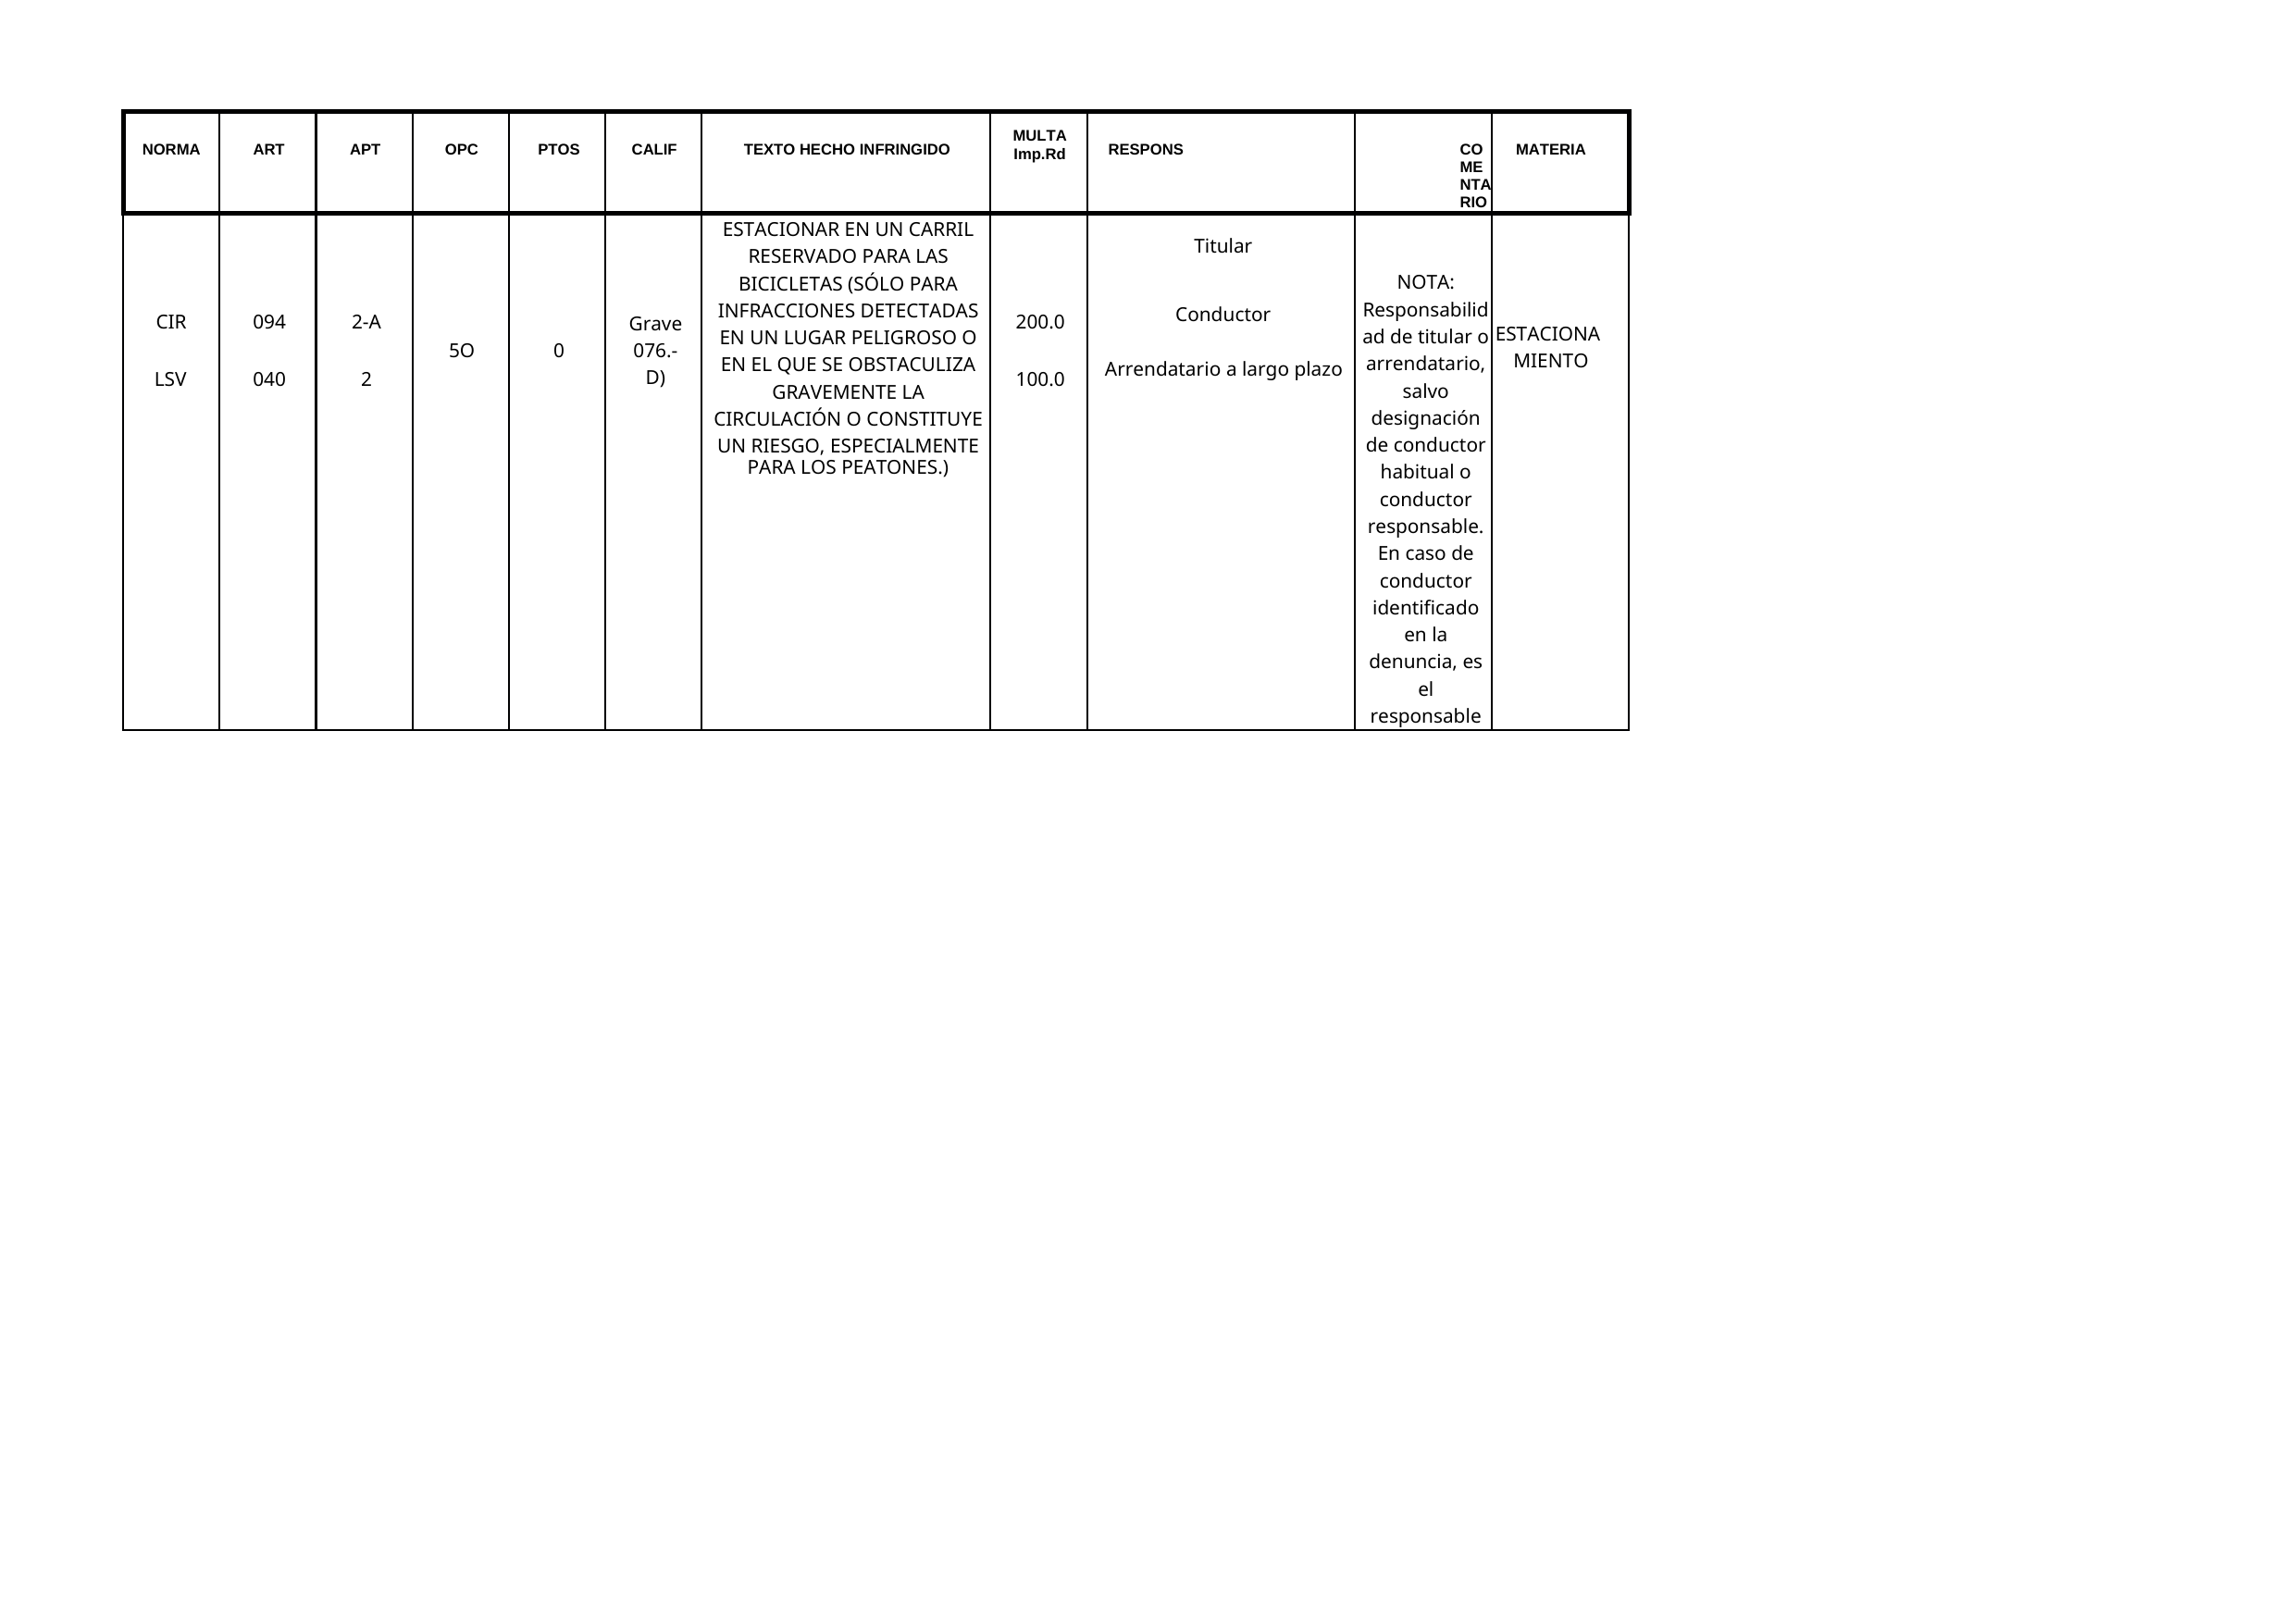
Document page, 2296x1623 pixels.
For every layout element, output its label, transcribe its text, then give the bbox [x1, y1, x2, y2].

table_cell ESTACIONA MIENTO [1493, 216, 1628, 728]
table_cell ESTACIONAR EN UN CARRIL RESERVADO PARA LAS BICICLETAS (SÓLO PARA INFRACCIONES DETECTADAS EN UN LUGAR PELIGROSO O EN EL QUE SE OBSTACULIZA GRAVEMENTE LA CIRCULACIÓN O CONSTITUYE UN RIESGO, ESPECIALMENTE PARA LOS PEATONES.) [702, 216, 989, 728]
table_header NORMA [126, 114, 218, 211]
table_header OPC [414, 114, 508, 211]
table_cell NOTA: Responsabilidad de titular o arrendatario, salvo designación de conductor habitual o conductor responsable. En caso de conductor identificado en la denuncia, es el responsable [1356, 216, 1491, 728]
table_header PTOS [510, 114, 604, 211]
table_header TEXTO HECHO INFRINGIDO [702, 114, 989, 211]
table_cell Titular Conductor Arrendatario a largo plazo [1088, 216, 1354, 728]
table_header ART [220, 114, 315, 211]
table_header APT [317, 114, 412, 211]
table_cell 200.0 100.0 [991, 216, 1086, 728]
table_cell Grave 076.- D) [606, 216, 701, 728]
table_header MATERIA [1493, 114, 1627, 211]
table_header MULTA Imp.Rd [991, 114, 1086, 211]
table_header COMENTARIO [1356, 114, 1491, 211]
table_cell 094 040 [220, 216, 315, 728]
table_cell CIR LSV [124, 216, 218, 728]
table_cell 5O [414, 216, 508, 728]
table_header CALIF [606, 114, 701, 211]
table_header RESPONS [1088, 114, 1354, 211]
table_cell 2-A 2 [317, 216, 412, 728]
table_cell 0 [510, 216, 604, 728]
